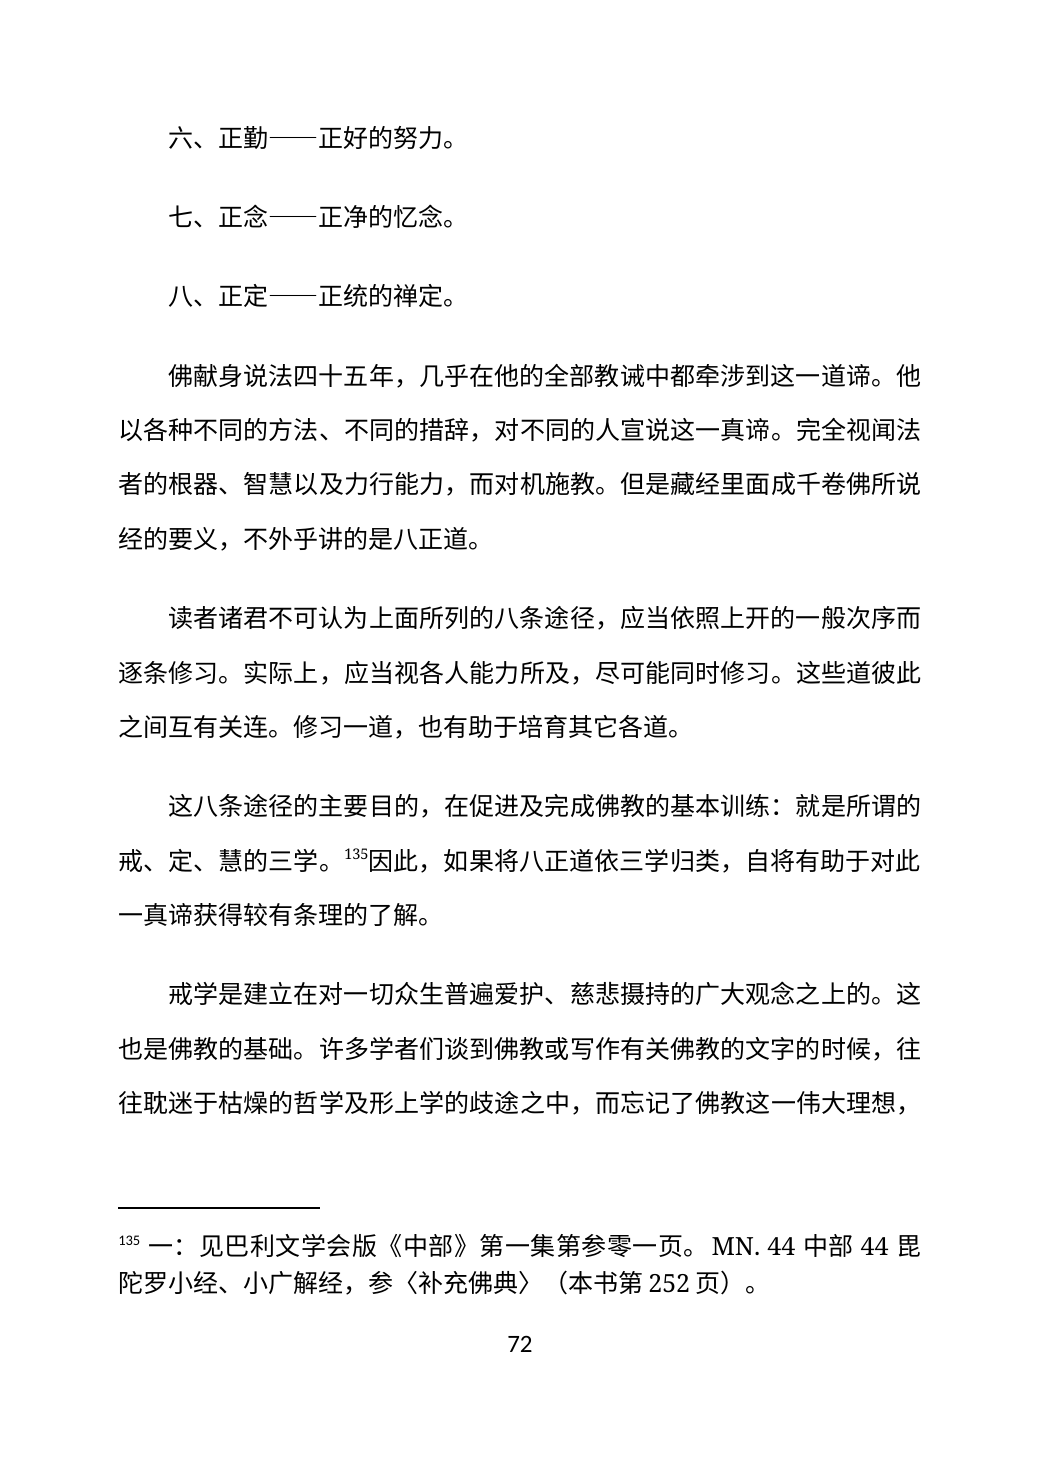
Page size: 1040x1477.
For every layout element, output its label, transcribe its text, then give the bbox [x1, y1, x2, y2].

text 读者诸君不可认为上面所列的八条途径，应当依照上开的一般次序而逐条修习。实际上，应当视各人能力所及，尽可能同时修习。这些道彼此之间互有关连。修习一道，也有助于培育其它各道。 [118, 599, 921, 744]
text 这八条途径的主要目的，在促进及完成佛教的基本训练：就是所谓的戒、定、慧的三学。因此，如果将八正道依三学归类，自将有助于对此一真谛获得较有条理的了解。 [118, 787, 921, 932]
text 六、正勤——正好的努力。 [118, 118, 921, 154]
text 七、正念——正净的忆念。 [118, 197, 921, 234]
text 八、正定——正统的禅定。 [118, 277, 921, 313]
text 一：见巴利文学会版《中部》第一集第参零一页。MN. 44 中部 44 毘陀罗小经、小广解经，参〈补充佛典〉（本书第252页）。 [118, 1227, 921, 1299]
text 戒学是建立在对一切众生普遍爱护、慈悲摄持的广大观念之上的。这也是佛教的基础。许多学者们谈到佛教或写作有关佛教的文字的时候，往往耽迷于枯燥的哲学及形上学的歧途之中，而忘记了佛教这一伟大理想， [118, 975, 921, 1120]
text 佛献身说法四十五年，几乎在他的全部教诫中都牵涉到这一道谛。他以各种不同的方法、不同的措辞，对不同的人宣说这一真谛。完全视闻法者的根器、智慧以及力行能力，而对机施教。但是藏经里面成千卷佛所说经的要义，不外乎讲的是八正道。 [118, 356, 921, 556]
